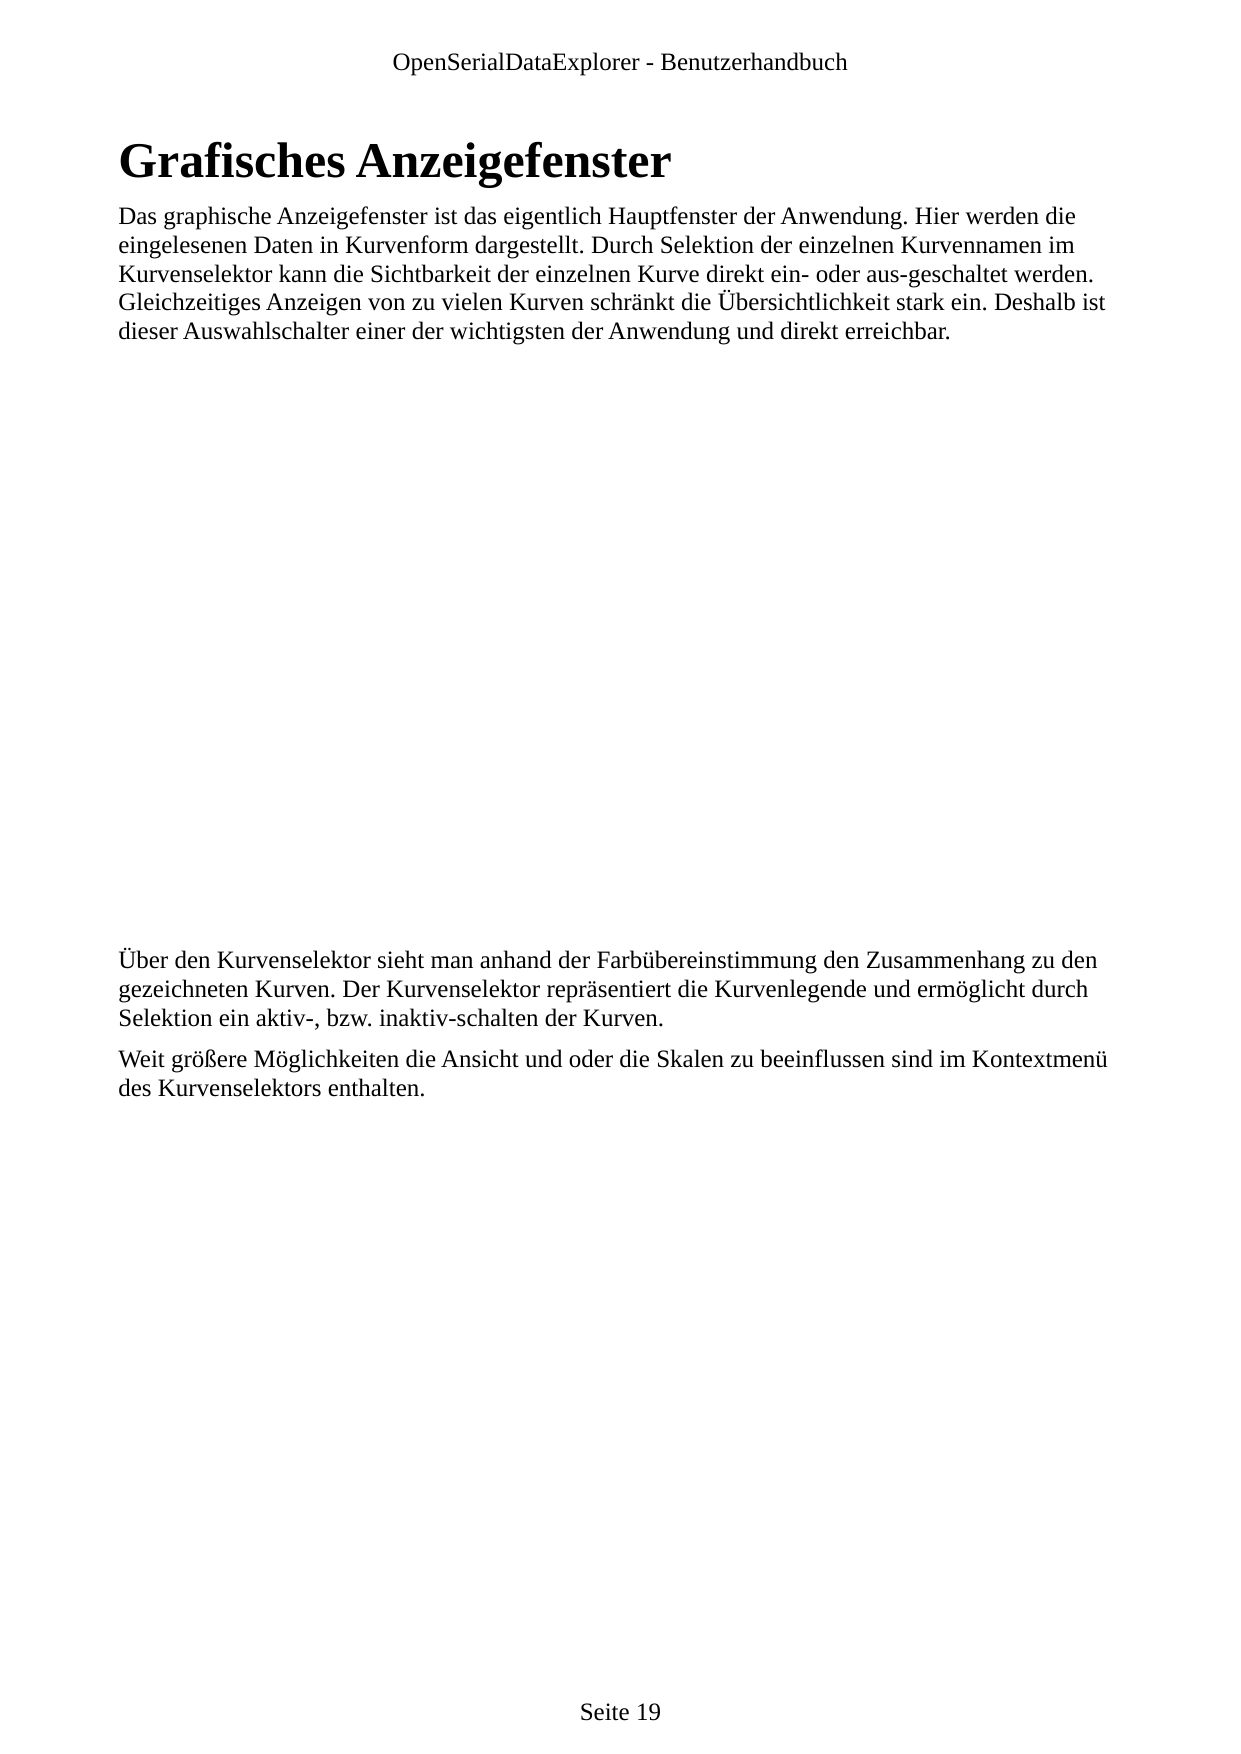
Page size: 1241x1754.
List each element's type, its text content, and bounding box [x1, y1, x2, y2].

text Über den Kurvenselektor sieht man anhand der Farbübereinstimmung den Zusammenhang zu den gezeichneten Kurven. Der Kurvenselektor repräsentiert die Kurvenlegende und ermöglicht durch Selektion ein aktiv-, bzw. inaktiv-schalten der Kurven. [118, 946, 1122, 1032]
text Weit größere Möglichkeiten die Ansicht und oder die Skalen zu beeinflussen sind im Kontextmenü des Kurvenselektors enthalten. [118, 1044, 1122, 1102]
text Das graphische Anzeigefenster ist das eigentlich Hauptfenster der Anwendung. Hier werden die eingelesenen Daten in Kurvenform dargestellt. Durch Selektion der einzelnen Kurvennamen im Kurvenselektor kann die Sichtbarkeit der einzelnen Kurve direkt ein- oder aus-geschaltet werden. Gleichzeitiges Anzeigen von zu vielen Kurven schränkt die Übersichtlichkeit stark ein. Deshalb ist dieser Auswahlschalter einer der wichtigsten der Anwendung und direkt erreichbar. [118, 201, 1122, 345]
subtitle Grafisches Anzeigefenster [118, 131, 1122, 189]
